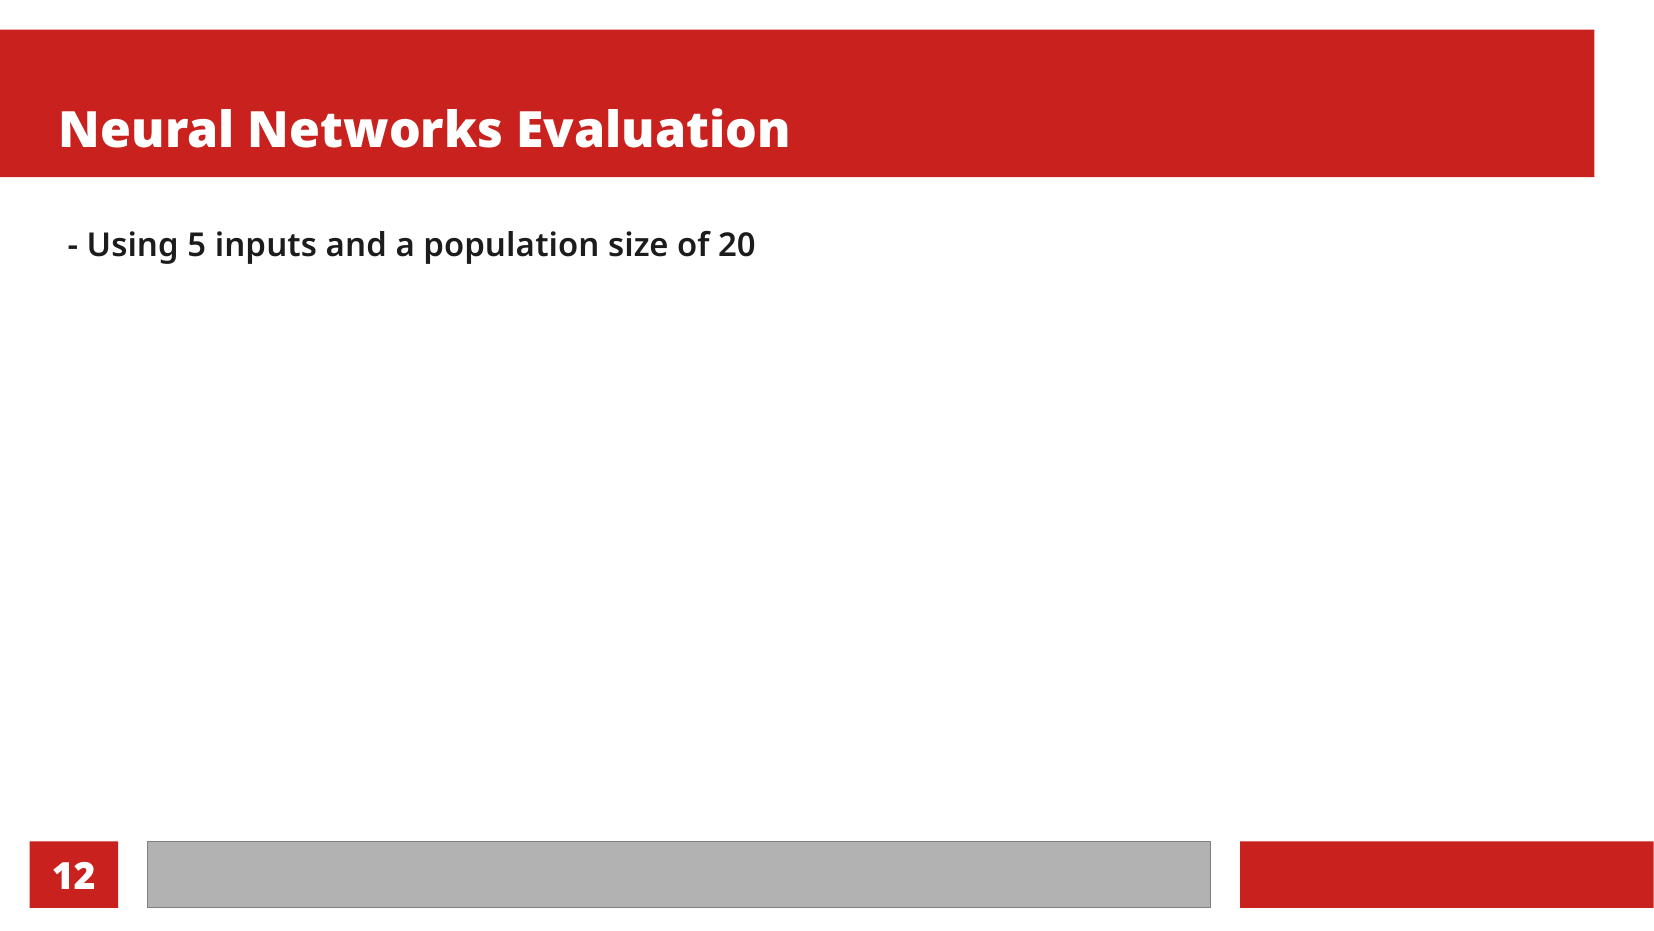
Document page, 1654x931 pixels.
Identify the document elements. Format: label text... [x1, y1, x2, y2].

title Neural Networks Evaluation [59, 44, 1595, 163]
list - Using 5 inputs and a population size of 20 [59, 221, 827, 296]
